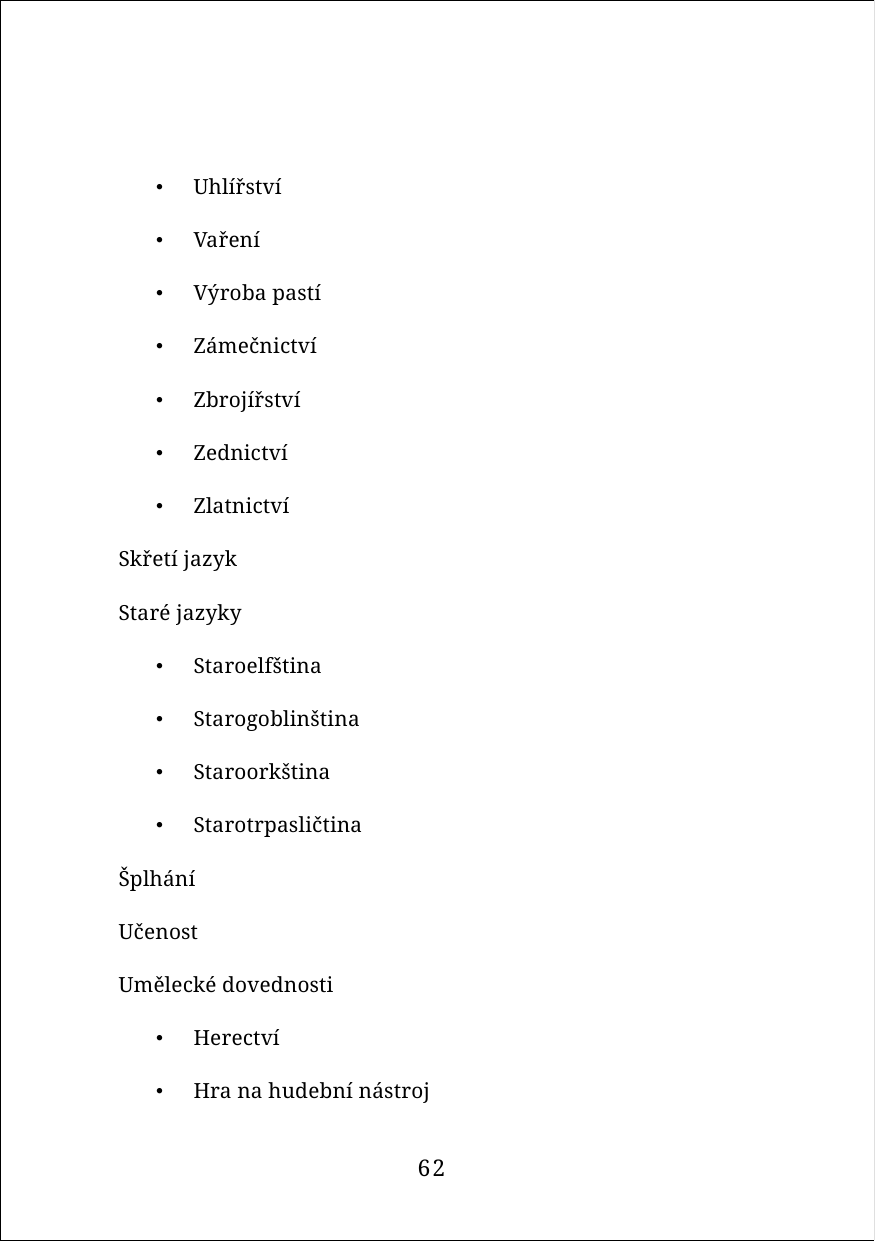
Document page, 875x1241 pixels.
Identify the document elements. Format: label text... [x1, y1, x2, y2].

list Hra na hudební nástroj [156, 1077, 756, 1105]
list Staroorkština [156, 757, 756, 786]
list Herectví [156, 1023, 756, 1052]
list Starogoblinština [156, 704, 756, 732]
list Zbrojířství [156, 385, 756, 413]
text Šplhání [118, 864, 756, 892]
list Zámečnictví [156, 331, 756, 360]
list Výroba pastí [156, 278, 756, 307]
text Učenost [118, 917, 756, 945]
list Uhlířství [156, 172, 756, 200]
list Staroelfština [156, 651, 756, 679]
list Zednictví [156, 438, 756, 466]
text Staré jazyky [118, 598, 756, 626]
text Skřetí jazyk [118, 544, 756, 573]
text Umělecké dovednosti [118, 970, 756, 999]
list Zlatnictví [156, 491, 756, 519]
list Vaření [156, 225, 756, 253]
list Starotrpasličtina [156, 811, 756, 839]
